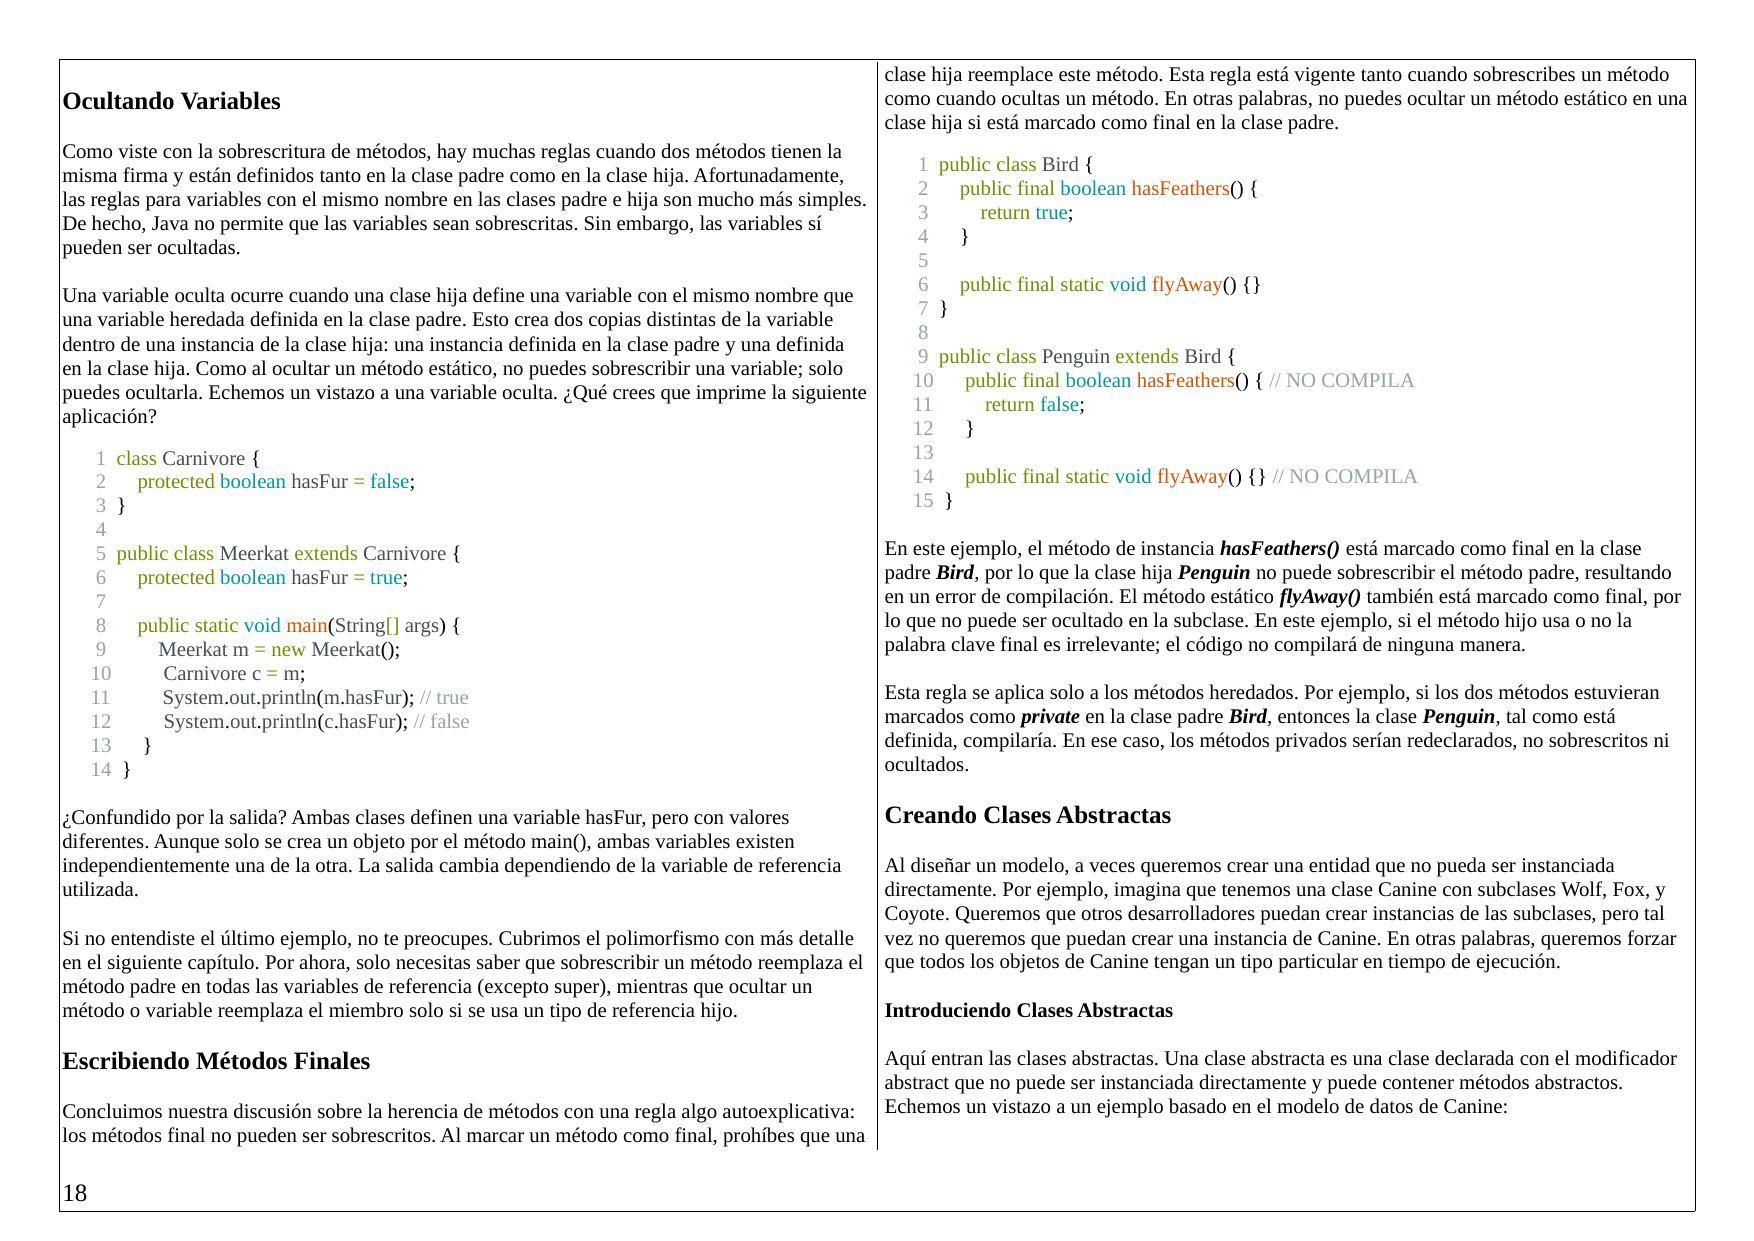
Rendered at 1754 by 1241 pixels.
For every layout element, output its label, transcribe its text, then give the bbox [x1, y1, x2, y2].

text Aquí entran las clases abstractas. Una clase abstracta es una clase declarada con el modificador abstract que no puede ser instanciada directamente y puede contener métodos abstractos. Echemos un vistazo a un ejemplo basado en el modelo de datos de Canine: [884, 1046, 1692, 1118]
text Escribiendo Métodos Finales [62, 1046, 869, 1074]
text Al diseñar un modelo, a veces queremos crear una entidad que no pueda ser instanciada directamente. Por ejemplo, imagina que tenemos una clase Canine con subclases Wolf, Fox, y Coyote. Queremos que otros desarrolladores puedan crear instancias de las subclases, pero tal vez no queremos que puedan crear una instancia de Canine. En otras palabras, queremos forzar que todos los objetos de Canine tengan un tipo particular en tiempo de ejecución. [884, 853, 1692, 973]
text Si no entendiste el último ejemplo, no te preocupes. Cubrimos el polimorfismo con más detalle en el siguiente capítulo. Por ahora, solo necesitas saber que sobrescribir un método reemplaza el método padre en todas las variables de referencia (excepto super), mientras que ocultar un método o variable reemplaza el miembro solo si se usa un tipo de referencia hijo. [62, 926, 869, 1022]
text Esta regla se aplica solo a los métodos heredados. Por ejemplo, si los dos métodos estuvieran marcados como private en la clase padre Bird, entonces la clase Penguin, tal como está definida, compilaría. En ese caso, los métodos privados serían redeclarados, no sobrescritos ni ocultados. [884, 680, 1692, 776]
text Como viste con la sobrescritura de métodos, hay muchas reglas cuando dos métodos tienen la misma firma y están definidos tanto en la clase padre como en la clase hija. Afortunadamente, las reglas para variables con el mismo nombre en las clases padre e hija son mucho más simples. De hecho, Java no permite que las variables sean sobrescritas. Sin embargo, las variables sí pueden ser ocultadas. [62, 139, 869, 259]
text Ocultando Variables [62, 86, 869, 115]
text Creando Clases Abstractas [884, 800, 1692, 829]
text Introduciendo Clases Abstractas [884, 998, 1692, 1022]
text ¿Confundido por la salida? Ambas clases definen una variable hasFur, pero con valores diferentes. Aunque solo se crea un objeto por el método main(), ambas variables existen independientemente una de la otra. La salida cambia dependiendo de la variable de referencia utilizada. [62, 805, 869, 901]
text Concluimos nuestra discusión sobre la herencia de métodos con una regla algo autoexplicativa: los métodos final no pueden ser sobrescritos. Al marcar un método como final, prohíbes que una [62, 1099, 869, 1147]
text clase hija reemplace este método. Esta regla está vigente tanto cuando sobrescribes un método como cuando ocultas un método. En otras palabras, no puedes ocultar un método estático en una clase hija si está marcado como final en la clase padre. [884, 62, 1692, 134]
text En este ejemplo, el método de instancia hasFeathers() está marcado como final en la clase padre Bird, por lo que la clase hija Penguin no puede sobrescribir el método padre, resultando en un error de compilación. El método estático flyAway() también está marcado como final, por lo que no puede ser ocultado en la subclase. En este ejemplo, si el método hijo usa o no la palabra clave final es irrelevante; el código no compilará de ninguna manera. [884, 536, 1692, 656]
text Una variable oculta ocurre cuando una clase hija define una variable con el mismo nombre que una variable heredada definida en la clase padre. Esto crea dos copias distintas de la variable dentro de una instancia de la clase hija: una instancia definida en la clase padre y una definida en la clase hija. Como al ocultar un método estático, no puedes sobrescribir una variable; solo puedes ocultarla. Echemos un vistazo a una variable oculta. ¿Qué crees que imprime la siguiente aplicación? [62, 283, 869, 428]
